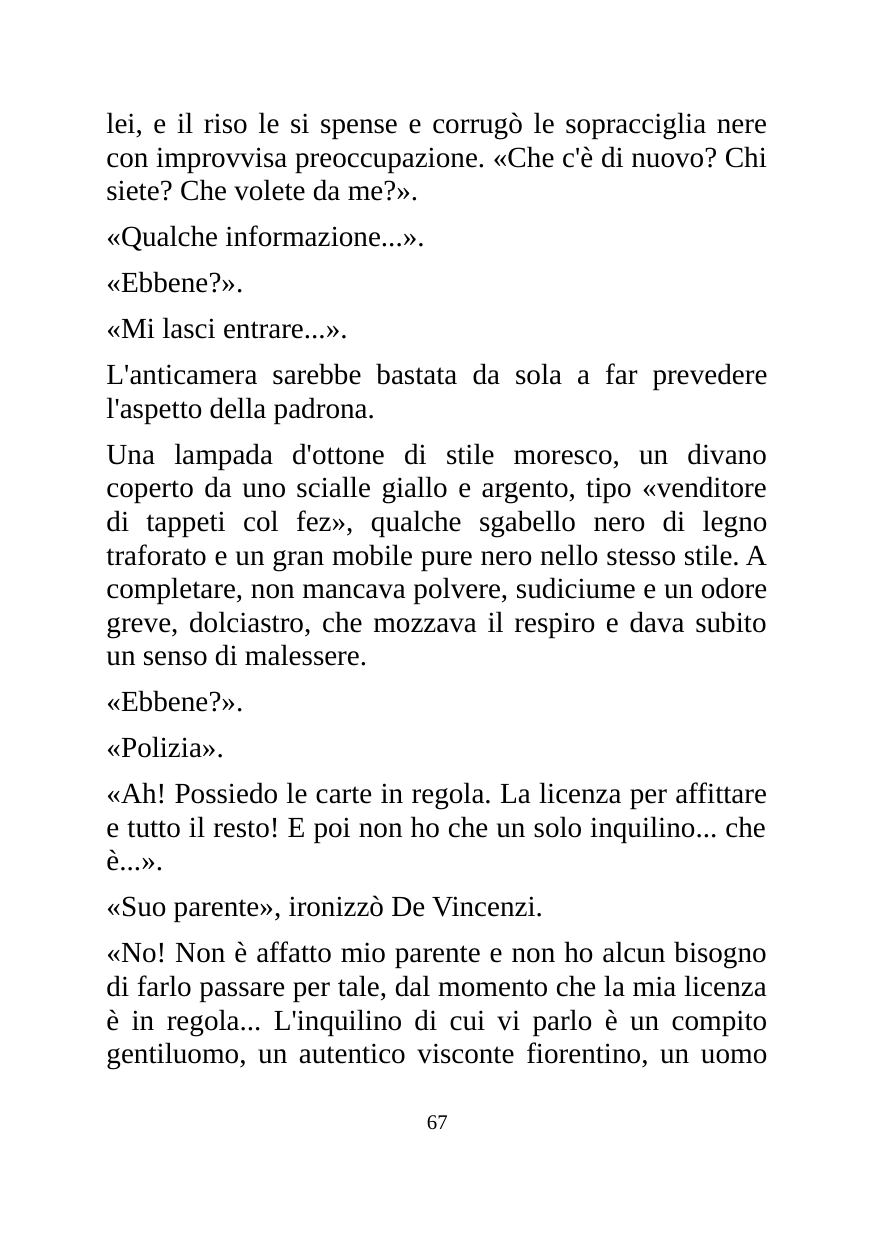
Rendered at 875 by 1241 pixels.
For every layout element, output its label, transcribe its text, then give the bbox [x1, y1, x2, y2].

text «Ah! Possiedo le carte in regola. La licenza per affittare e tutto il resto! E poi non ho che un solo inquilino... che è...». [106, 776, 768, 877]
text L'anticamera sarebbe bastata da sola a far prevedere l'aspetto della padrona. [106, 357, 768, 424]
text lei, e il riso le si spense e corrugò le sopracciglia nere con improvvisa preoccupazione. «Che c'è di nuovo? Chi siete? Che volete da me?». [106, 106, 768, 207]
text «Polizia». [106, 730, 768, 764]
text Una lampada d'ottone di stile moresco, un divano coperto da uno scialle giallo e argento, tipo «venditore di tappeti col fez», qualche sgabello nero di legno traforato e un gran mobile pure nero nello stesso stile. A completare, non mancava polvere, sudiciume e un odore greve, dolciastro, che mozzava il respiro e dava subito un senso di malessere. [106, 437, 768, 672]
text «Ebbene?». [106, 265, 768, 299]
text «No! Non è affatto mio parente e non ho alcun bisogno di farlo passare per tale, dal momento che la mia licenza è in regola... L'inquilino di cui vi parlo è un compito gentiluomo, un autentico visconte fiorentino, un uomo [106, 936, 768, 1070]
text «Qualche informazione...». [106, 219, 768, 253]
text «Ebbene?». [106, 684, 768, 718]
text «Mi lasci entrare...». [106, 311, 768, 345]
text «Suo parente», ironizzò De Vincenzi. [106, 889, 768, 923]
